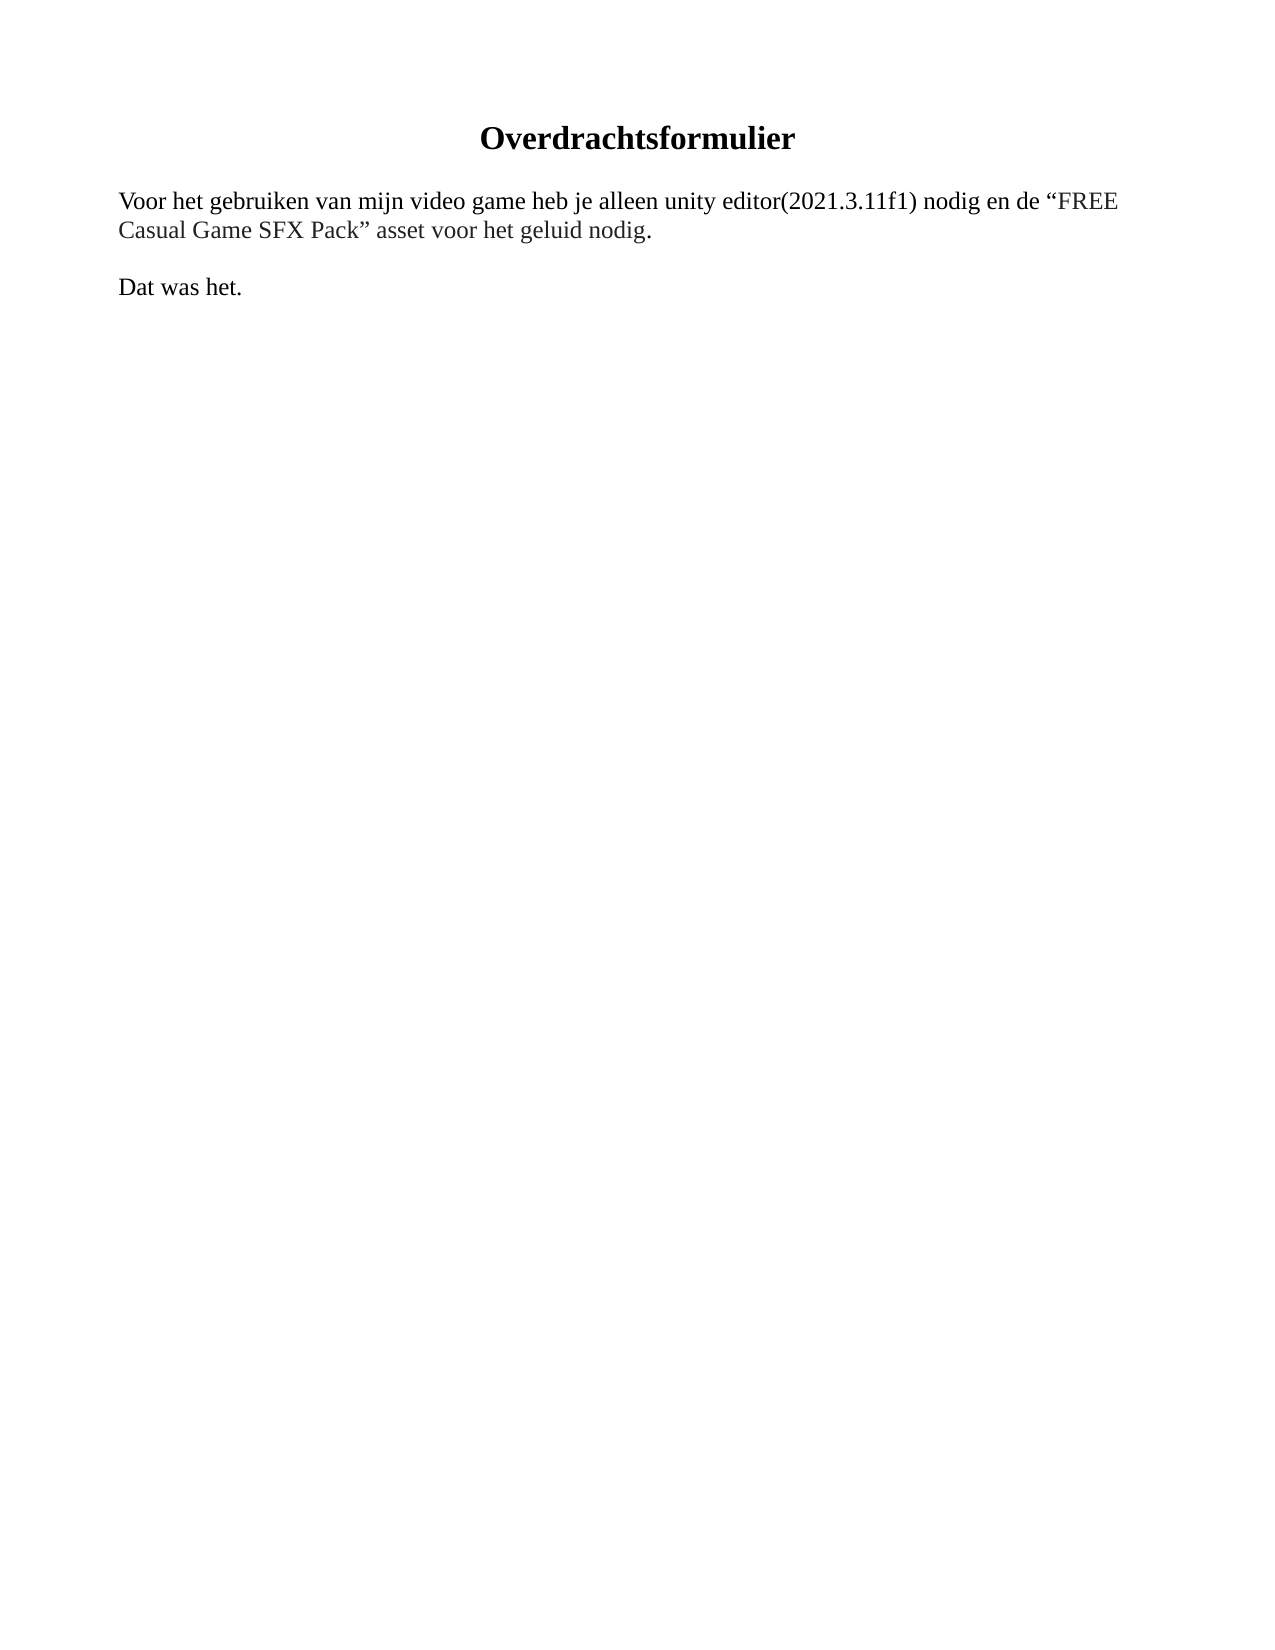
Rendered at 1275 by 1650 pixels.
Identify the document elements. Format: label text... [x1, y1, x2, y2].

text Voor het gebruiken van mijn video game heb je alleen unity editor(2021.3.11f1) nodig en de “FREE Casual Game SFX Pack” asset voor het geluid nodig. [118, 186, 1157, 243]
text Dat was het. [118, 272, 1157, 301]
